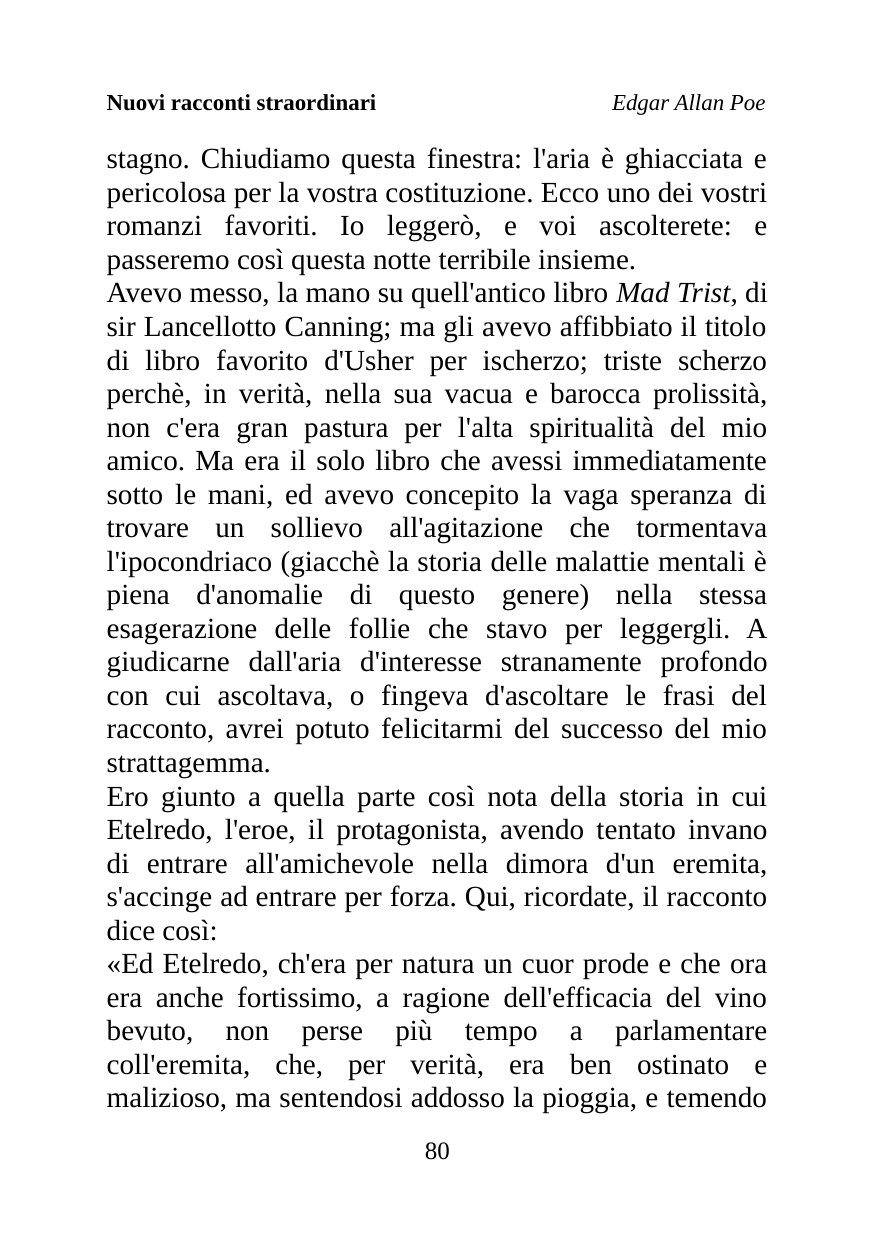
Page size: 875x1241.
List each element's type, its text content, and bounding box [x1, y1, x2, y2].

text Ero giunto a quella parte così nota della storia in cui Etelredo, l'eroe, il protagonista, avendo tentato invano di entrare all'amichevole nella dimora d'un eremita, s'accinge ad entrare per forza. Qui, ricordate, il racconto dice così: [106, 779, 768, 946]
text «Ed Etelredo, ch'era per natura un cuor prode e che ora era anche fortissimo, a ragione dell'efficacia del vino bevuto, non perse più tempo a parlamentare coll'eremita, che, per verità, era ben ostinato e malizioso, ma sentendosi addosso la pioggia, e temendo [106, 946, 768, 1114]
text Avevo messo, la mano su quell'antico libro Mad Trist, di sir Lancellotto Canning; ma gli avevo affibbiato il titolo di libro favorito d'Usher per ischerzo; triste scherzo perchè, in verità, nella sua vacua e barocca prolissità, non c'era gran pastura per l'alta spiritualità del mio amico. Ma era il solo libro che avessi immediatamente sotto le mani, ed avevo concepito la vaga speranza di trovare un sollievo all'agitazione che tormentava l'ipocondriaco (giacchè la storia delle malattie mentali è piena d'anomalie di questo genere) nella stessa esagerazione delle follie che stavo per leggergli. A giudicarne dall'aria d'interesse stranamente profondo con cui ascoltava, o fingeva d'ascoltare le frasi del racconto, avrei potuto felicitarmi del successo del mio strattagemma. [106, 276, 768, 779]
text stagno. Chiudiamo questa finestra: l'aria è ghiacciata e pericolosa per la vostra costituzione. Ecco uno dei vostri romanzi favoriti. Io leggerò, e voi ascolterete: e passeremo così questa notte terribile insieme. [106, 141, 768, 276]
